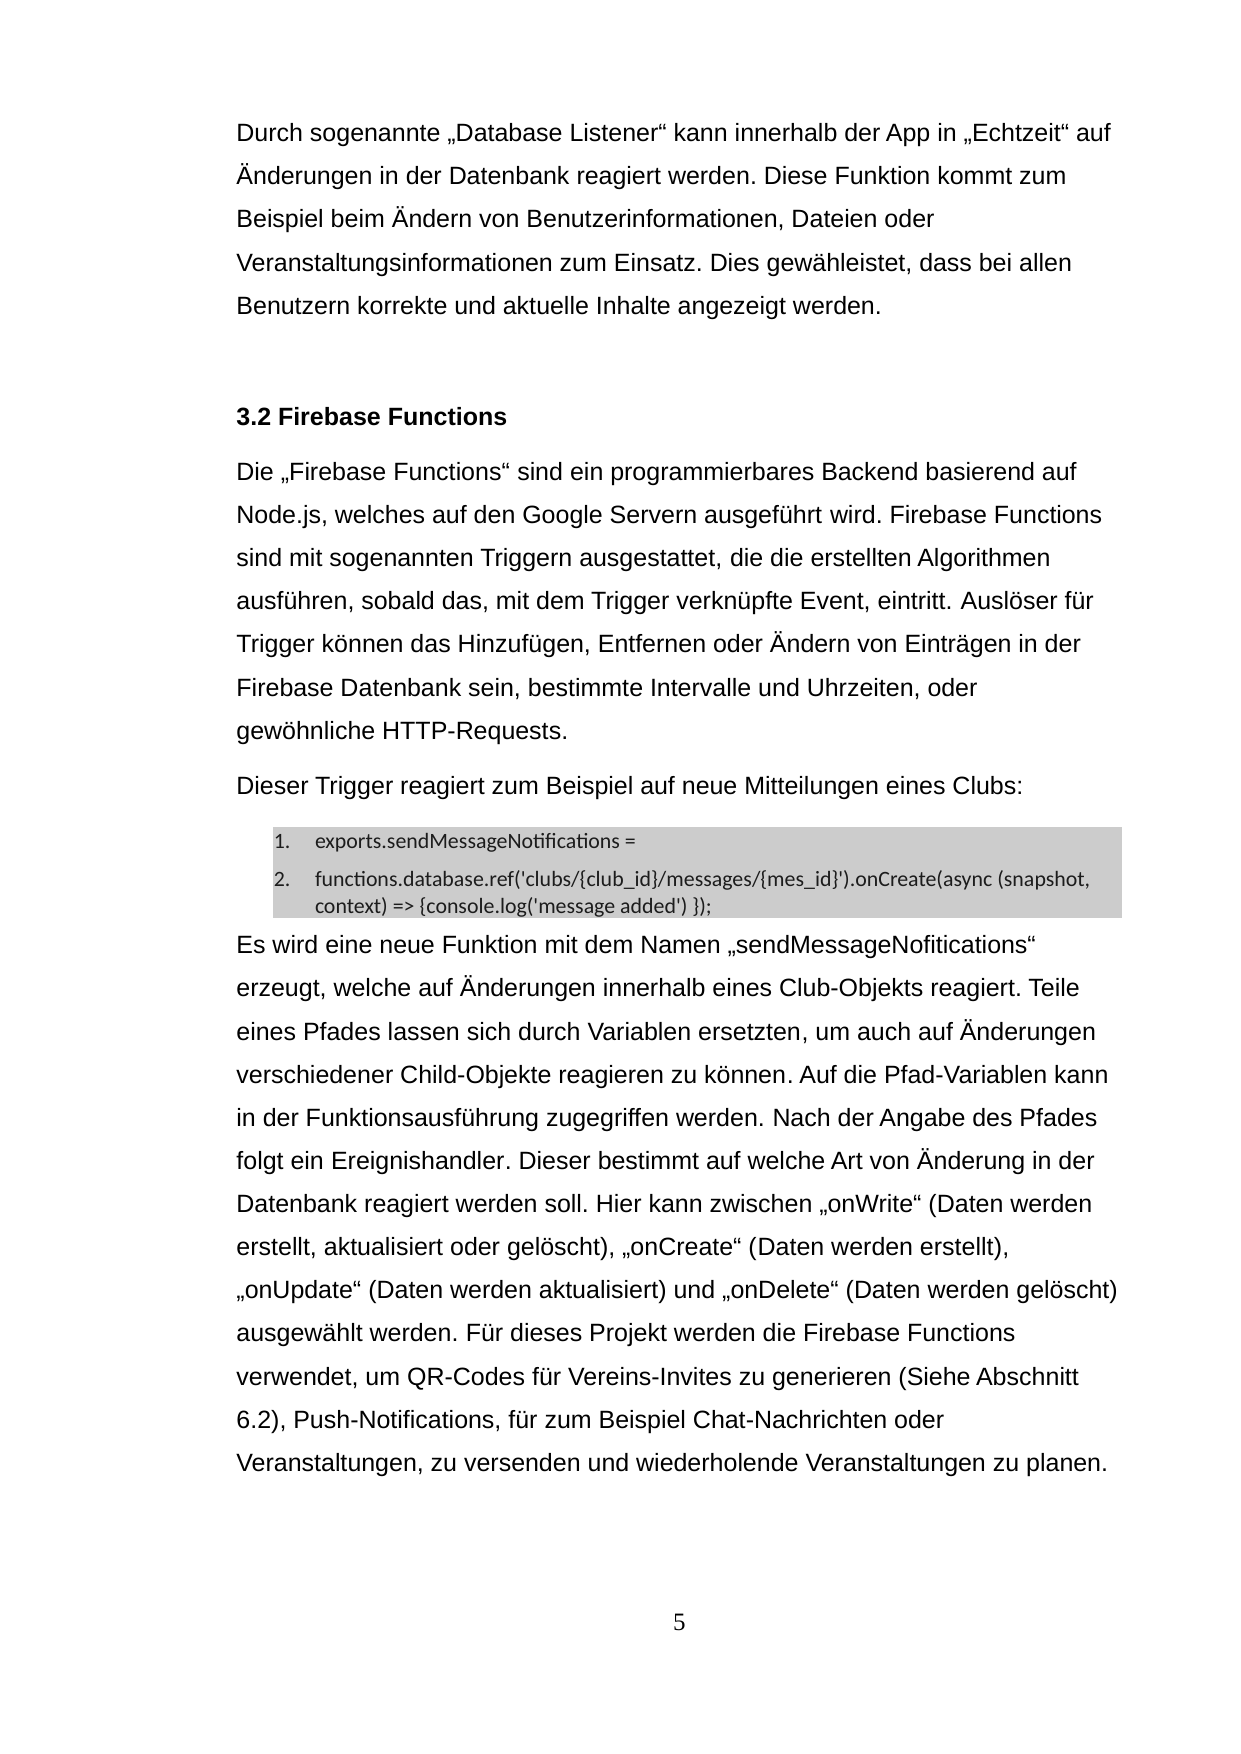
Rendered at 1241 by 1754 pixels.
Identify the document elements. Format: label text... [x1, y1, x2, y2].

text Dieser Trigger reagiert zum Beispiel auf neue Mitteilungen eines Clubs: [236, 771, 1122, 800]
text Durch sogenannte „Database Listener“ kann innerhalb der App in „Echtzeit“ auf Änderungen in der Datenbank reagiert werden. Diese Funktion kommt zum Beispiel beim Ändern von Benutzerinformationen, Dateien oder Veranstaltungsinformationen zum Einsatz. Dies gewähleistet, dass bei allen Benutzern korrekte und aktuelle Inhalte angezeigt werden. [236, 118, 1122, 319]
list exports.sendMessageNotifications = [273, 827, 1122, 853]
subtitle 3.2 Firebase Functions [236, 402, 1122, 430]
text Es wird eine neue Funktion mit dem Namen „sendMessageNofitications“ erzeugt, welche auf Änderungen innerhalb eines Club-Objekts reagiert. Teile eines Pfades lassen sich durch Variablen ersetzten, um auch auf Änderungen verschiedener Child-Objekte reagieren zu können. Auf die Pfad-Variablen kann in der Funktionsausführung zugegriffen werden. Nach der Angabe des Pfades folgt ein Ereignishandler. Dieser bestimmt auf welche Art von Änderung in der Datenbank reagiert werden soll. Hier kann zwischen „onWrite“ (Daten werden erstellt, aktualisiert oder gelöscht), „onCreate“ (Daten werden erstellt), „onUpdate“ (Daten werden aktualisiert) und „onDelete“ (Daten werden gelöscht) ausgewählt werden. Für dieses Projekt werden die Firebase Functions verwendet, um QR-Codes für Vereins-Invites zu generieren (Siehe Abschnitt 6.2), Push-Notifications, für zum Beispiel Chat-Nachrichten oder Veranstaltungen, zu versenden und wiederholende Veranstaltungen zu planen. [236, 930, 1122, 1477]
list functions.database.ref('clubs/{club_id}/messages/{mes_id}').onCreate(async (snapshot, context) => {console.log('message added') }); [273, 865, 1122, 918]
text Die „Firebase Functions“ sind ein programmierbares Backend basierend auf Node.js, welches auf den Google Servern ausgeführt wird. Firebase Functions sind mit sogenannten Triggern ausgestattet, die die erstellten Algorithmen ausführen, sobald das, mit dem Trigger verknüpfte Event, eintritt. Auslöser für Trigger können das Hinzufügen, Entfernen oder Ändern von Einträgen in der Firebase Datenbank sein, bestimmte Intervalle und Uhrzeiten, oder gewöhnliche HTTP-Requests. [236, 457, 1122, 744]
